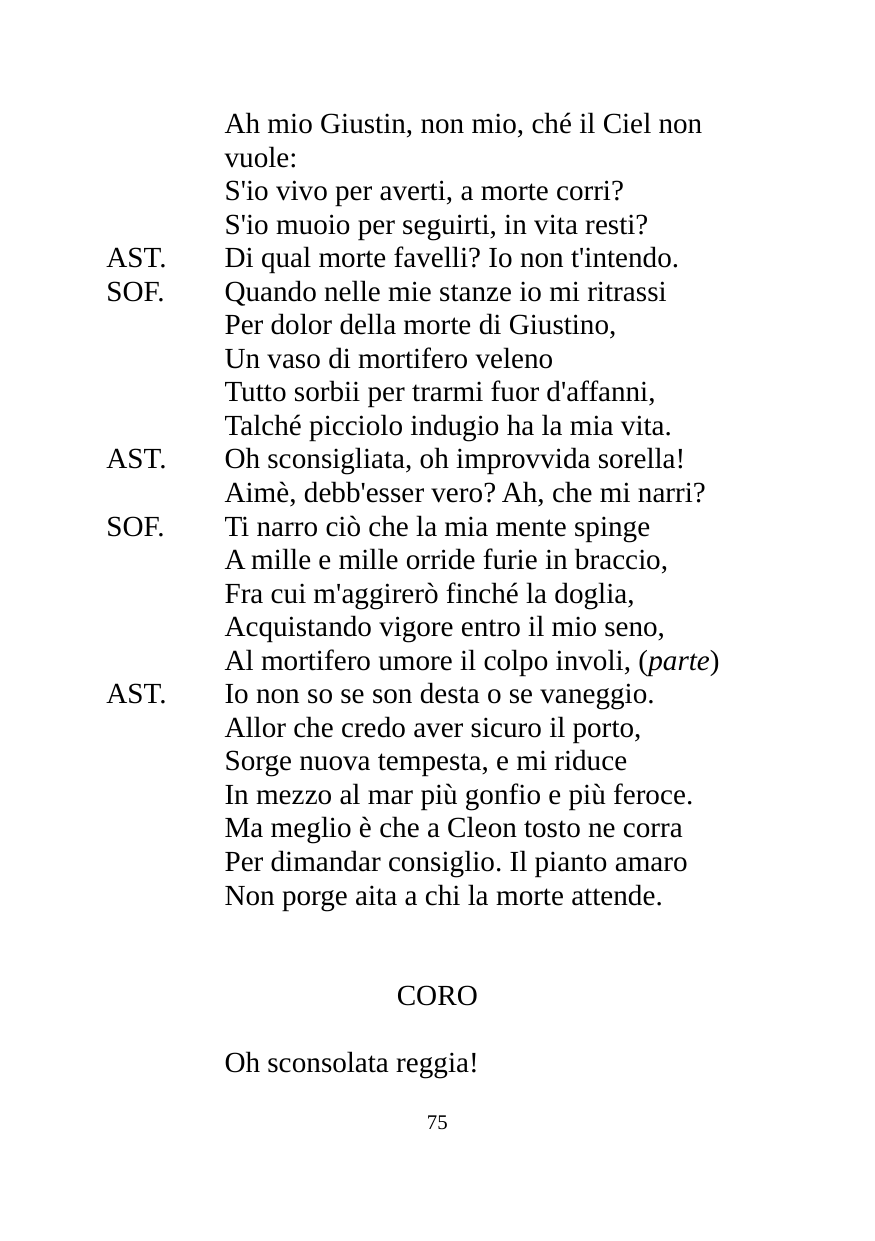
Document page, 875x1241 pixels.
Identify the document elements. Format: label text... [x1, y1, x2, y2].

text Per dimandar consiglio. Il pianto amaro [224, 844, 768, 878]
text S'io vivo per averti, a morte corri? [224, 173, 768, 207]
text Oh sconsolata reggia! [224, 1045, 768, 1079]
text AST. Oh sconsigliata, oh improvvida sorella! [106, 442, 768, 475]
text In mezzo al mar più gonfio e più feroce. [224, 777, 768, 811]
text S'io muoio per seguirti, in vita resti? [224, 207, 768, 240]
text A mille e mille orride furie in braccio, [224, 542, 768, 576]
text Allor che credo aver sicuro il porto, [224, 710, 768, 743]
text Non porge aita a chi la morte attende. [224, 878, 768, 911]
text Al mortifero umore il colpo involi, (parte) [224, 643, 768, 676]
text Acquistando vigore entro il mio seno, [224, 609, 768, 643]
text Un vaso di mortifero veleno [224, 341, 768, 374]
text SOF. Ti narro ciò che la mia mente spinge [106, 509, 768, 542]
text Talché picciolo indugio ha la mia vita. [224, 408, 768, 442]
text AST. Io non so se son desta o se vaneggio. [106, 676, 768, 710]
text SOF. Quando nelle mie stanze io mi ritrassi [106, 274, 768, 307]
text Ah mio Giustin, non mio, ché il Ciel non vuole: [224, 106, 768, 173]
text Fra cui m'aggirerò finché la doglia, [224, 576, 768, 609]
text Tutto sorbii per trarmi fuor d'affanni, [224, 374, 768, 408]
text Sorge nuova tempesta, e mi riduce [224, 743, 768, 777]
text Per dolor della morte di Giustino, [224, 307, 768, 341]
text CORO [106, 978, 768, 1012]
text AST. Di qual morte favelli? Io non t'intendo. [106, 240, 768, 274]
text Ma meglio è che a Cleon tosto ne corra [224, 811, 768, 844]
text Aimè, debb'esser vero? Ah, che mi narri? [106, 475, 768, 509]
